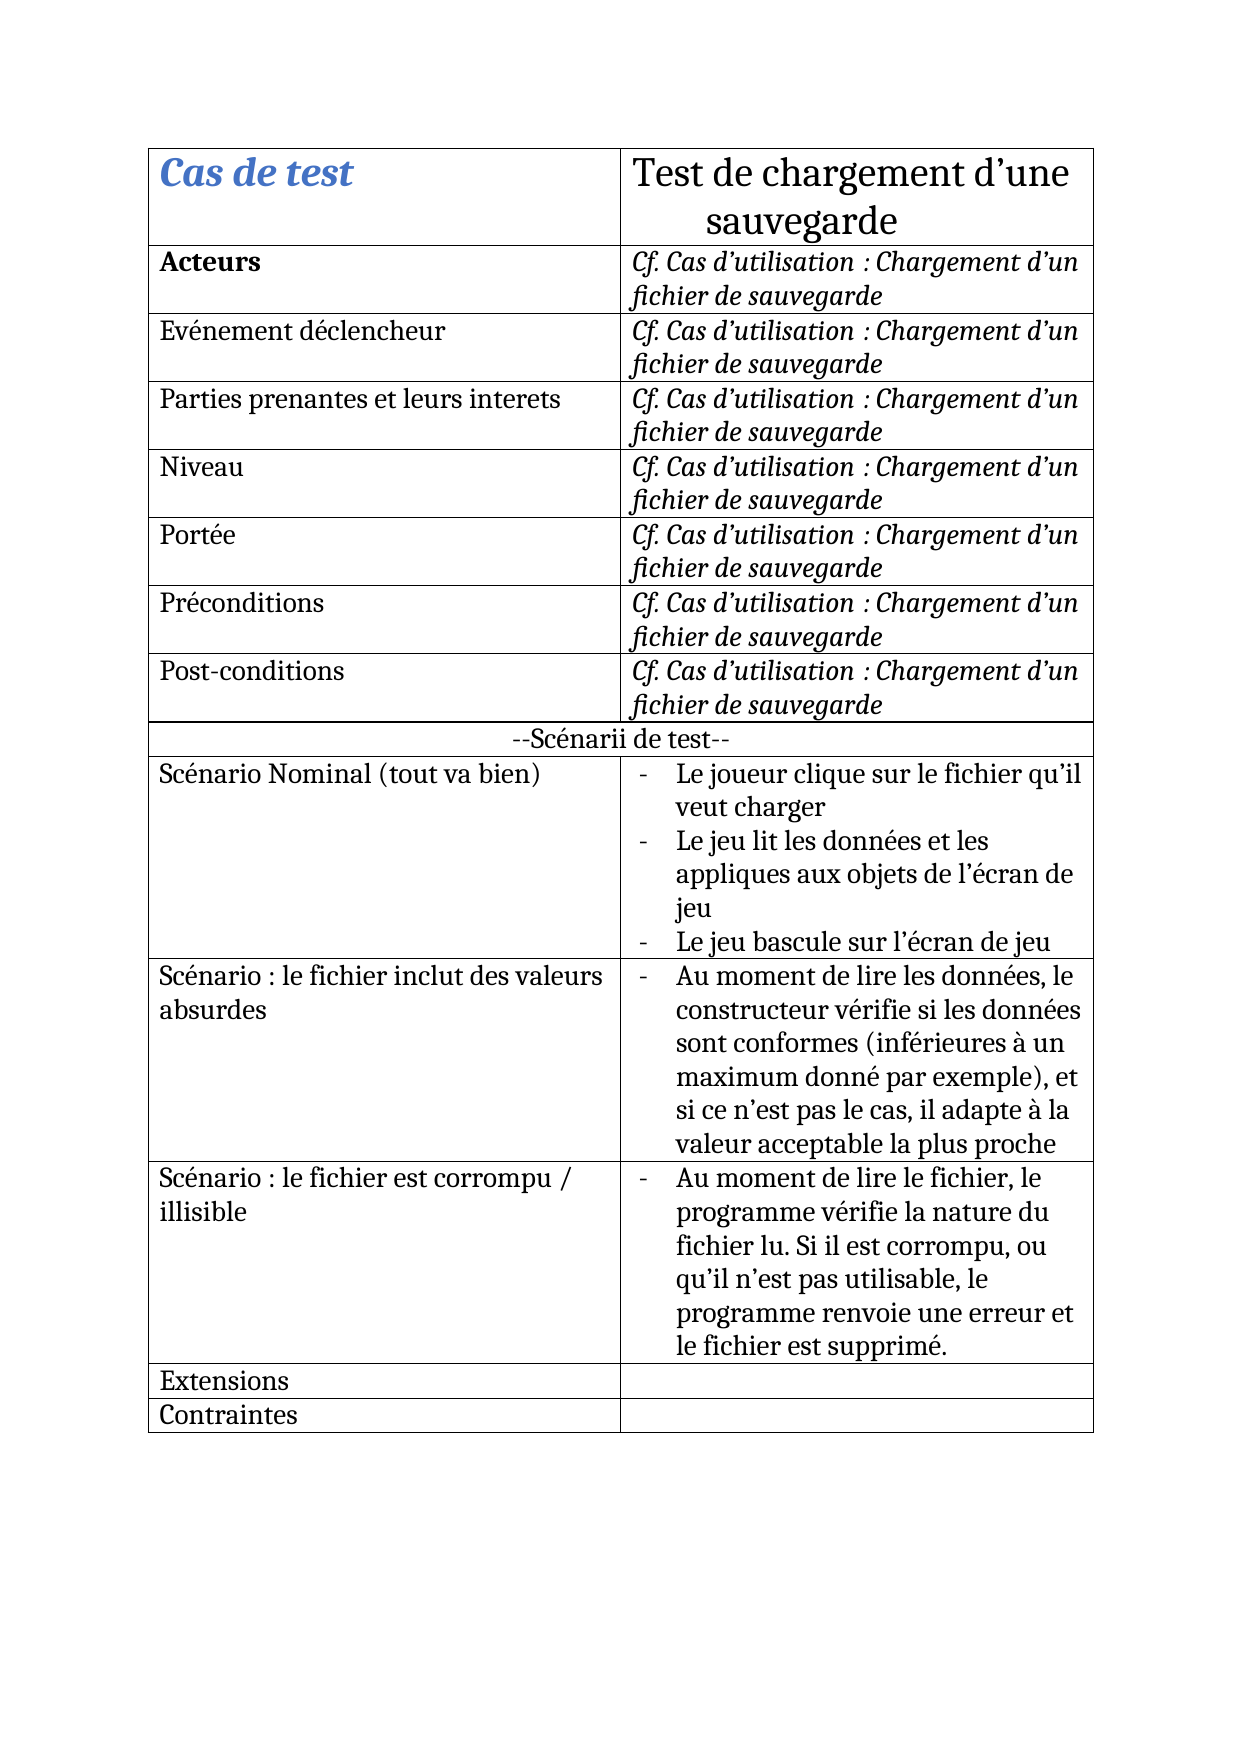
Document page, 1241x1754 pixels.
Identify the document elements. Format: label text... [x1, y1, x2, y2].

table_cell Cf. Cas d’utilisation : Chargement d’un fichier de sauvegarde [621, 314, 1093, 381]
table_cell Portée [149, 518, 620, 585]
table_cell Parties prenantes et leurs interets [149, 382, 620, 449]
table_cell Contraintes [149, 1399, 620, 1432]
table_cell Niveau [149, 450, 620, 517]
table_header Cas de test [149, 149, 620, 244]
table_cell Evénement déclencheur [149, 314, 620, 381]
table_cell Cf. Cas d’utilisation : Chargement d’un fichier de sauvegarde [621, 382, 1093, 449]
table_cell Préconditions [149, 586, 620, 653]
table_cell Cf. Cas d’utilisation : Chargement d’un fichier de sauvegarde [621, 518, 1093, 585]
table_cell Au moment de lire le fichier, le programme vérifie la nature du fichier lu. Si il est corrompu, ou qu’il n’est pas utilisable, le programme renvoie une erreur et le fichier est supprimé. [621, 1162, 1093, 1363]
table_cell Acteurs [149, 246, 620, 313]
table_cell Cf. Cas d’utilisation : Chargement d’un fichier de sauvegarde [621, 586, 1093, 653]
table_cell [621, 1364, 1093, 1397]
table_cell [621, 1399, 1093, 1432]
table_cell Scénario : le fichier est corrompu / illisible [149, 1162, 620, 1363]
table_cell Post-conditions [149, 654, 620, 721]
table_cell Scénario : le fichier inclut des valeurs absurdes [149, 959, 620, 1161]
table_header Test de chargement d’une sauvegarde [621, 149, 1093, 244]
table_cell Cf. Cas d’utilisation : Chargement d’un fichier de sauvegarde [621, 654, 1093, 721]
table_cell Scénario Nominal (tout va bien) [149, 757, 620, 958]
table_cell Cf. Cas d’utilisation : Chargement d’un fichier de sauvegarde [621, 246, 1093, 313]
table_cell Cf. Cas d’utilisation : Chargement d’un fichier de sauvegarde [621, 450, 1093, 517]
table_cell Au moment de lire les données, le constructeur vérifie si les données sont conformes (inférieures à un maximum donné par exemple), et si ce n’est pas le cas, il adapte à la valeur acceptable la plus proche [621, 959, 1093, 1161]
table_cell Extensions [149, 1364, 620, 1397]
table_cell --Scénarii de test-- [149, 723, 1093, 756]
table_cell Le joueur clique sur le fichier qu’il veut charger Le jeu lit les données et les appliques aux objets de l’écran de jeu Le jeu bascule sur l’écran de jeu [621, 757, 1093, 958]
